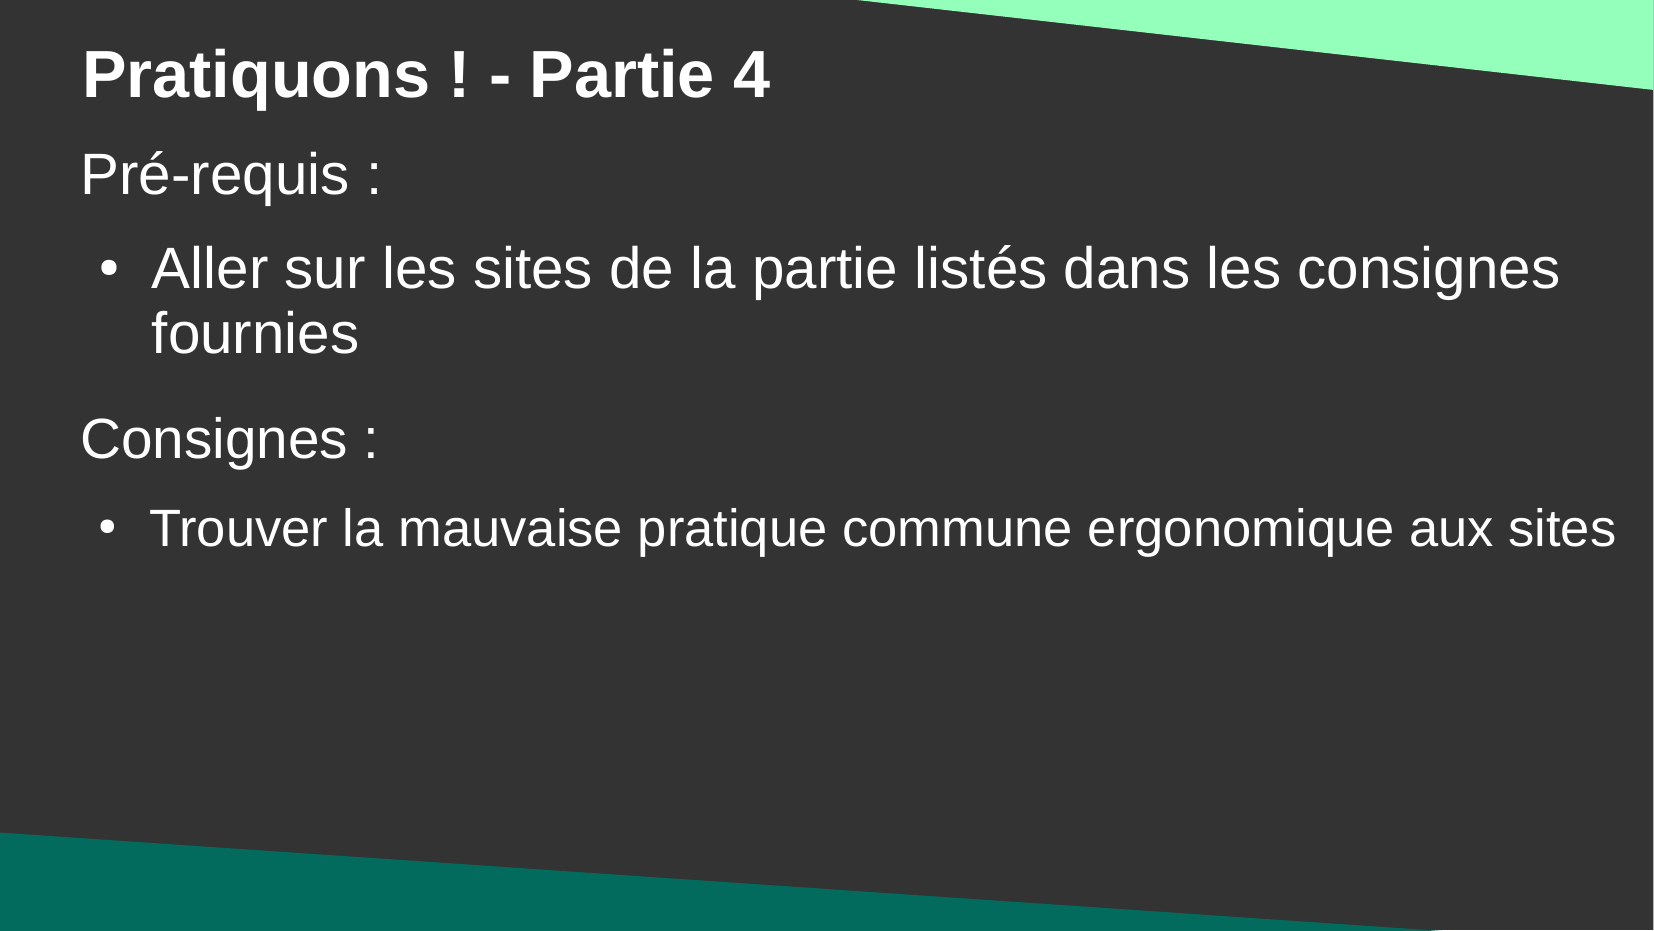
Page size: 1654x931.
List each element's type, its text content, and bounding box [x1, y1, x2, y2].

text_box [856, 0, 1654, 91]
list Consignes : Trouver la mauvaise pratique commune ergonomique aux sites [80, 407, 1620, 567]
title Pratiquons ! - Partie 4 [82, 37, 1571, 114]
list Pré-requis : Aller sur les sites de la partie listés dans les consignes fournies [80, 141, 1620, 397]
